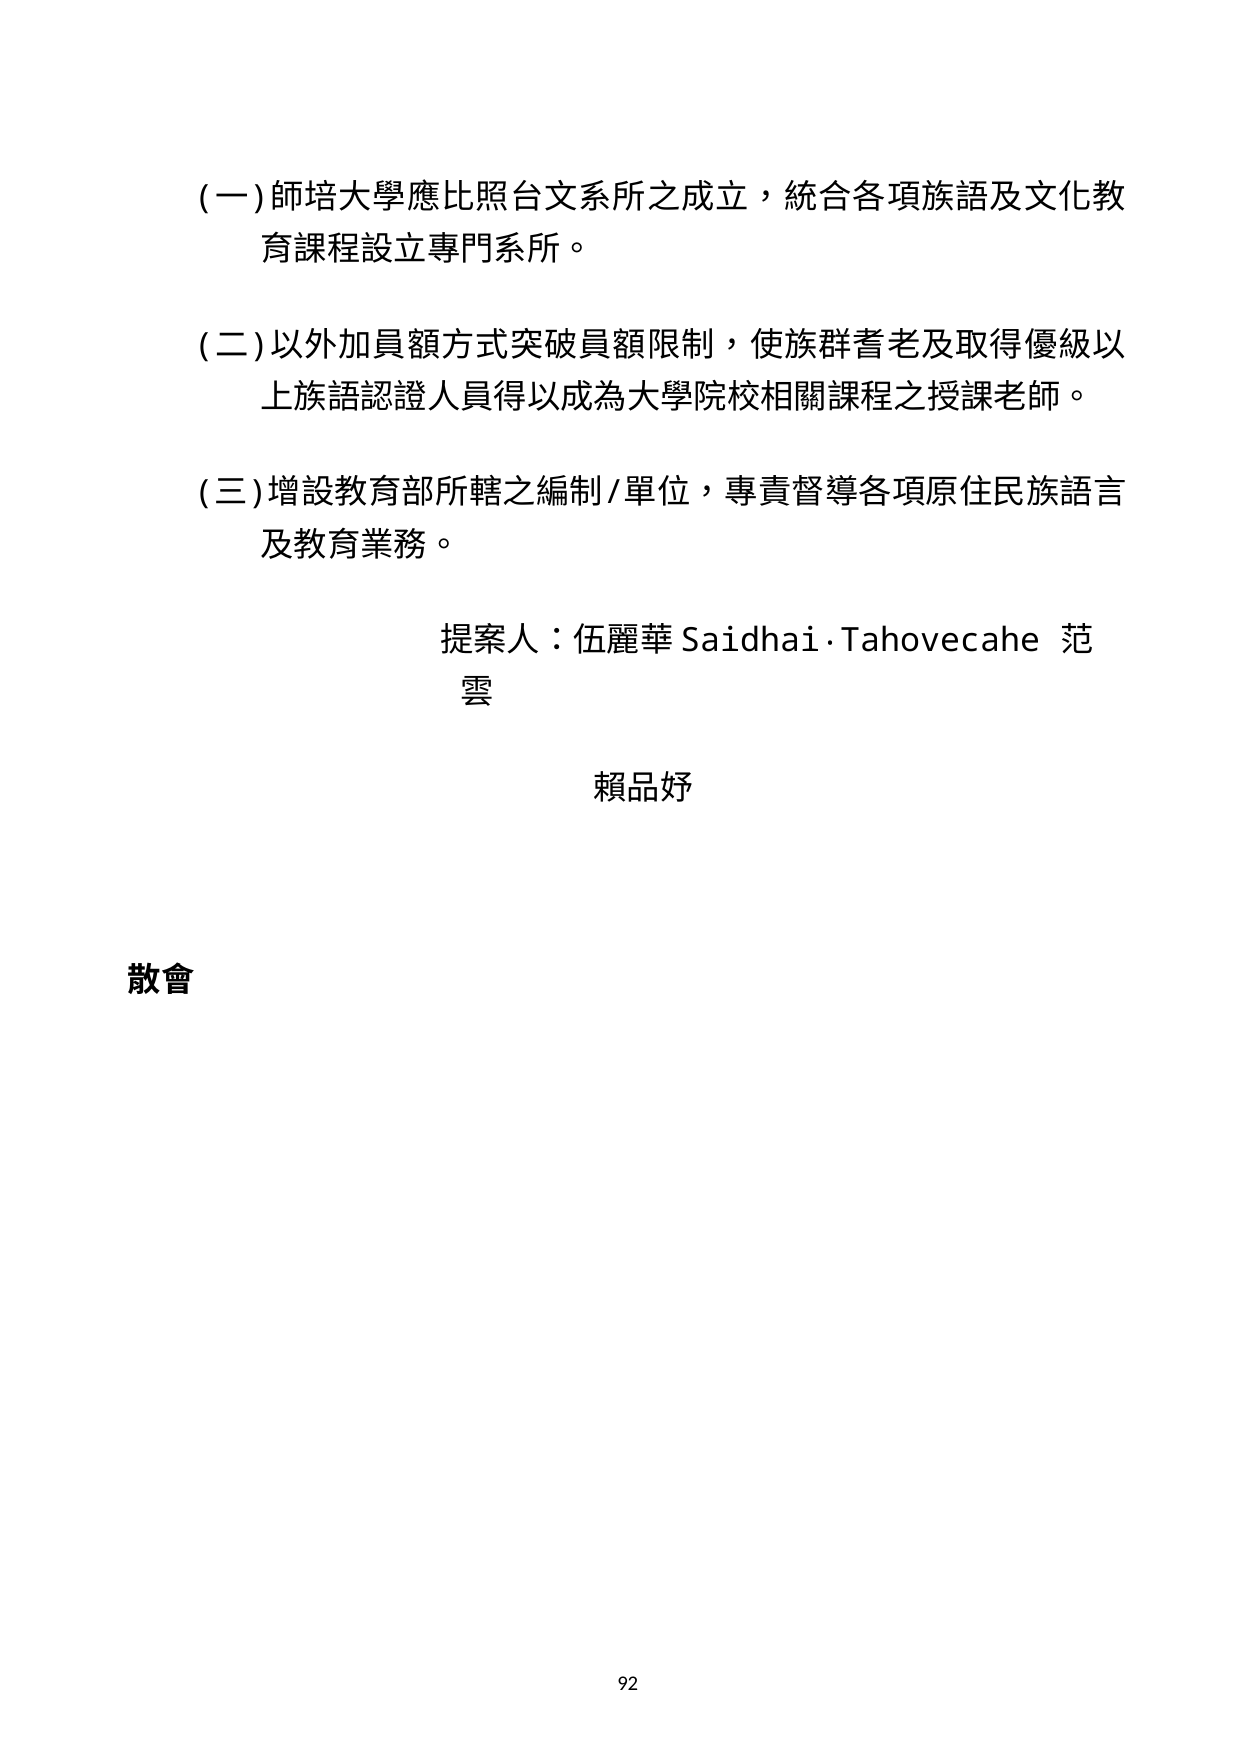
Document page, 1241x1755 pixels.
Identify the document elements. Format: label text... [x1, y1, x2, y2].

text 提案人：伍麗華Saidhai‧Tahovecahe 范 雲 [440, 610, 1127, 714]
text 賴品妤 [440, 758, 1127, 810]
text (一)師培大學應比照台文系所之成立，統合各項族語及文化教育課程設立專門系所。 [194, 166, 1127, 271]
text (三)增設教育部所轄之編制/單位，專責督導各項原住民族語言及教育業務。 [194, 462, 1127, 566]
text (二)以外加員額方式突破員額限制，使族群耆老及取得優級以上族語認證人員得以成為大學院校相關課程之授課老師。 [194, 314, 1127, 418]
text 散會 [127, 950, 1127, 1002]
